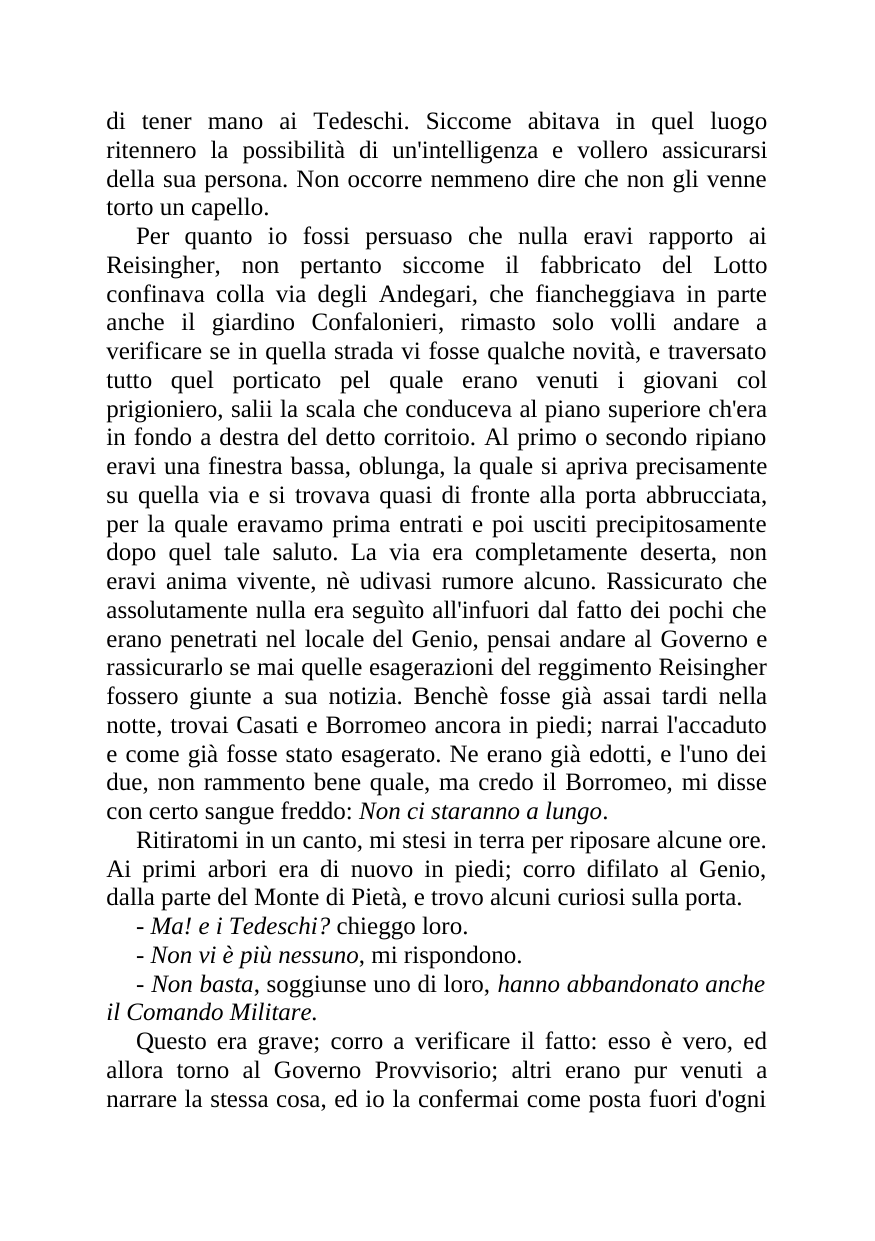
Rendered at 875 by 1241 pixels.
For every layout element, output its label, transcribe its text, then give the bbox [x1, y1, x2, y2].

text di tener mano ai Tedeschi. Siccome abitava in quel luogo ritennero la possibilità di un'intelligenza e vollero assicurarsi della sua persona. Non occorre nemmeno dire che non gli venne torto un capello. [106, 106, 768, 221]
text Ritiratomi in un canto, mi stesi in terra per riposare alcune ore. Ai primi arbori era di nuovo in piedi; corro difilato al Genio, dalla parte del Monte di Pietà, e trovo alcuni curiosi sulla porta. [106, 825, 768, 911]
text - Non basta, soggiunse uno di loro, hanno abbandonato anche il Comando Militare. [106, 969, 768, 1026]
text Per quanto io fossi persuaso che nulla eravi rapporto ai Reisingher, non pertanto siccome il fabbricato del Lotto confinava colla via degli Andegari, che fiancheggiava in parte anche il giardino Confalonieri, rimasto solo volli andare a verificare se in quella strada vi fosse qualche novità, e traversato tutto quel porticato pel quale erano venuti i giovani col prigioniero, salii la scala che conduceva al piano superiore ch'era in fondo a destra del detto corritoio. Al primo o secondo ripiano eravi una finestra bassa, oblunga, la quale si apriva precisamente su quella via e si trovava quasi di fronte alla porta abbrucciata, per la quale eravamo prima entrati e poi usciti precipitosamente dopo quel tale saluto. La via era completamente deserta, non eravi anima vivente, nè udivasi rumore alcuno. Rassicurato che assolutamente nulla era seguìto all'infuori dal fatto dei pochi che erano penetrati nel locale del Genio, pensai andare al Governo e rassicurarlo se mai quelle esagerazioni del reggimento Reisingher fossero giunte a sua notizia. Benchè fosse già assai tardi nella notte, trovai Casati e Borromeo ancora in piedi; narrai l'accaduto e come già fosse stato esagerato. Ne erano già edotti, e l'uno dei due, non rammento bene quale, ma credo il Borromeo, mi disse con certo sangue freddo: Non ci staranno a lungo. [106, 221, 768, 825]
text - Ma! e i Tedeschi? chieggo loro. [106, 911, 768, 940]
text Questo era grave; corro a verificare il fatto: esso è vero, ed allora torno al Governo Provvisorio; altri erano pur venuti a narrare la stessa cosa, ed io la confermai come posta fuori d'ogni [106, 1026, 768, 1112]
text - Non vi è più nessuno, mi rispondono. [106, 940, 768, 969]
